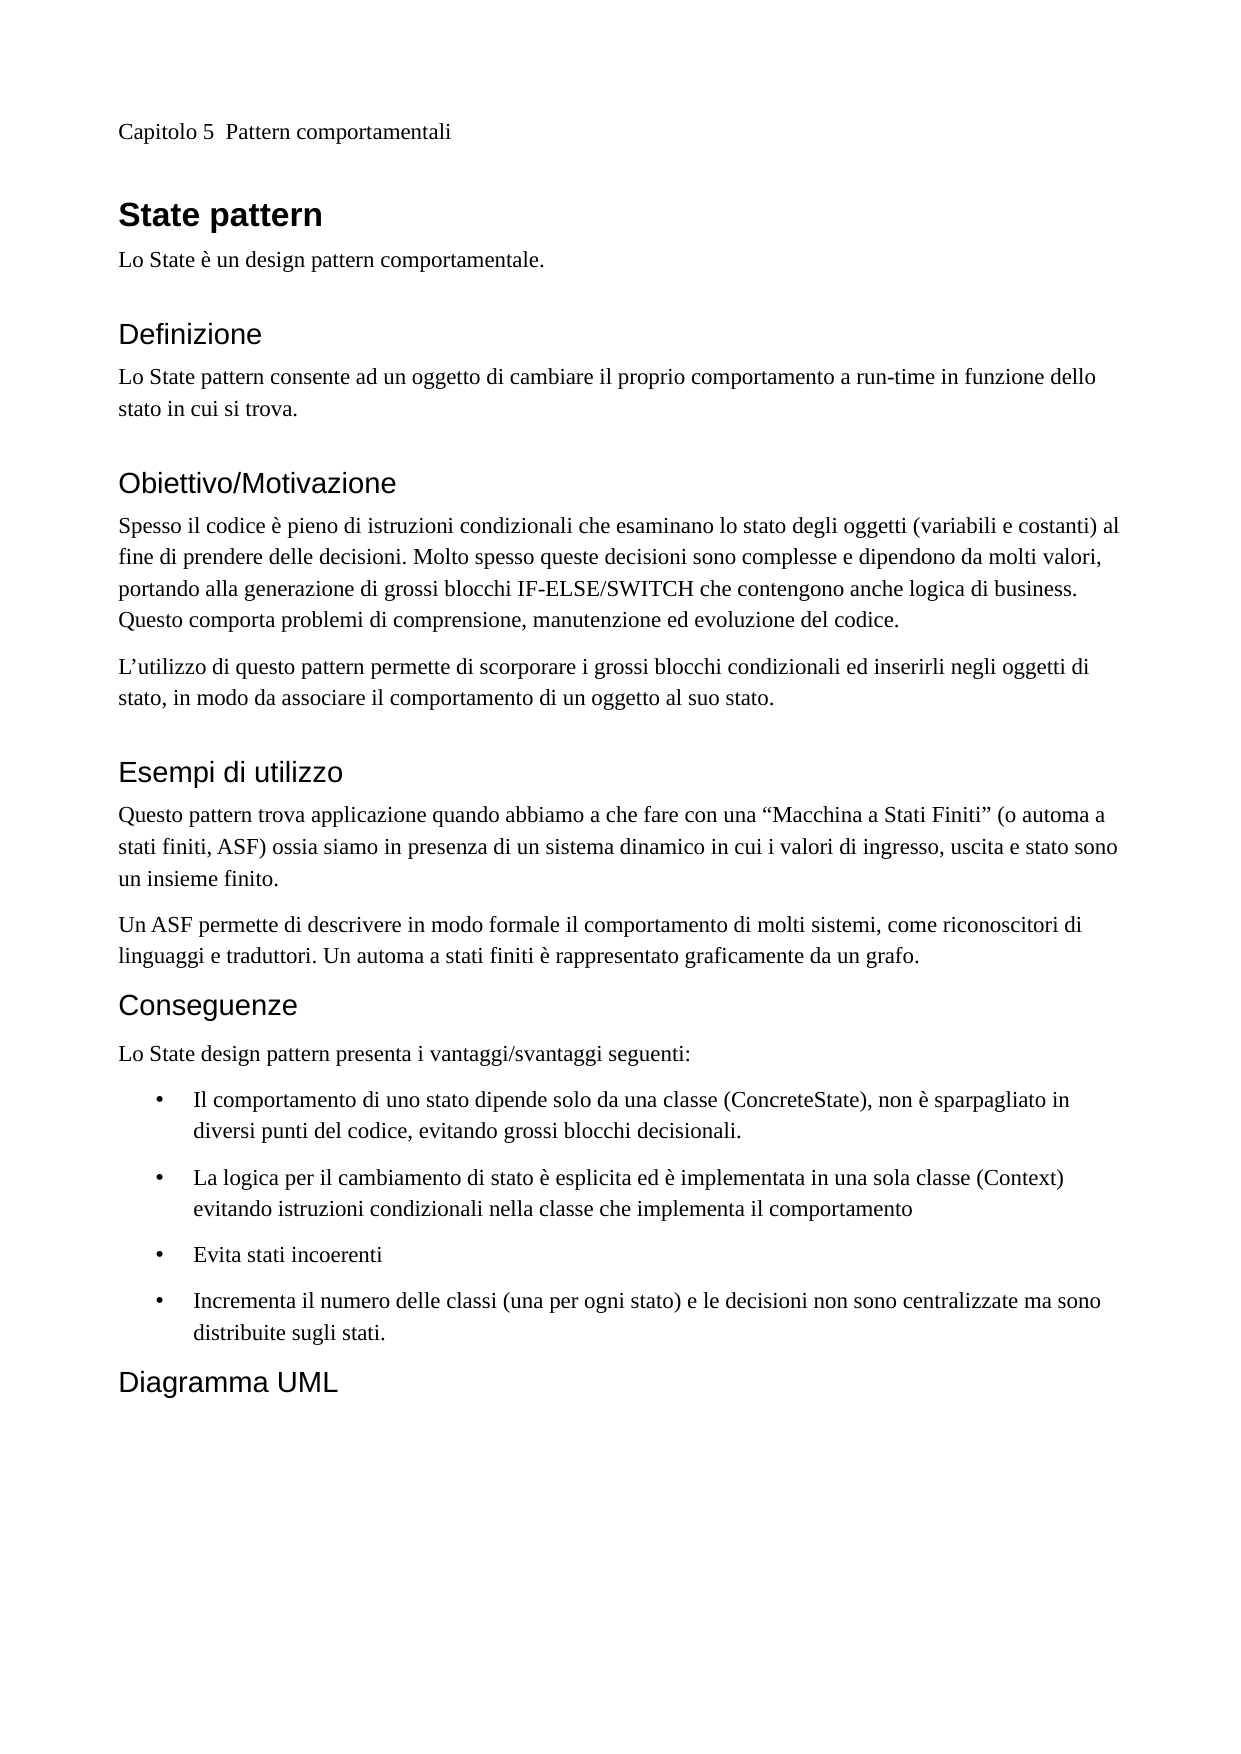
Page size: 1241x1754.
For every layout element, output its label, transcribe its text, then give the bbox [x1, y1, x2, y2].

subtitle Esempi di utilizzo [118, 755, 1122, 789]
text Lo State è un design pattern comportamentale. [118, 246, 1122, 272]
subtitle Obiettivo/Motivazione [118, 466, 1122, 499]
list La logica per il cambiamento di stato è esplicita ed è implementata in una sola classe (Context) evitando istruzioni condizionali nella classe che implementa il comportamento [156, 1163, 1122, 1221]
subtitle Definizione [118, 317, 1122, 351]
text Lo State pattern consente ad un oggetto di cambiare il proprio comportamento a run-time in funzione dello stato in cui si trova. [118, 363, 1122, 421]
text Un ASF permette di descrivere in modo formale il comportamento di molti sistemi, come riconoscitori di linguaggi e traduttori. Un automa a stati finiti è rappresentato graficamente da un grafo. [118, 911, 1122, 969]
list Incrementa il numero delle classi (una per ogni stato) e le decisioni non sono centralizzate ma sono distribuite sugli stati. [156, 1287, 1122, 1345]
text L’utilizzo di questo pattern permette di scorporare i grossi blocchi condizionali ed inserirli negli oggetti di stato, in modo da associare il comportamento di un oggetto al suo stato. [118, 653, 1122, 711]
subtitle Conseguenze [118, 988, 1063, 1022]
subtitle State pattern [118, 195, 1122, 233]
text Spesso il codice è pieno di istruzioni condizionali che esaminano lo stato degli oggetti (variabili e costanti) al fine di prendere delle decisioni. Molto spesso queste decisioni sono complesse e dipendono da molti valori, portando alla generazione di grossi blocchi IF-ELSE/SWITCH che contengono anche logica di business. Questo comporta problemi di comprensione, manutenzione ed evoluzione del codice. [118, 512, 1122, 633]
text Questo pattern trova applicazione quando abbiamo a che fare con una “Macchina a Stati Finiti” (o automa a stati finiti, ASF) ossia siamo in presenza di un sistema dinamico in cui i valori di ingresso, uscita e stato sono un insieme finito. [118, 801, 1122, 891]
subtitle Diagramma UML [118, 1365, 1063, 1399]
list Il comportamento di uno stato dipende solo da una classe (ConcreteState), non è sparpagliato in diversi punti del codice, evitando grossi blocchi decisionali. [156, 1086, 1122, 1144]
list Evita stati incoerenti [156, 1241, 1122, 1268]
text Lo State design pattern presenta i vantaggi/svantaggi seguenti: [118, 1040, 1122, 1066]
